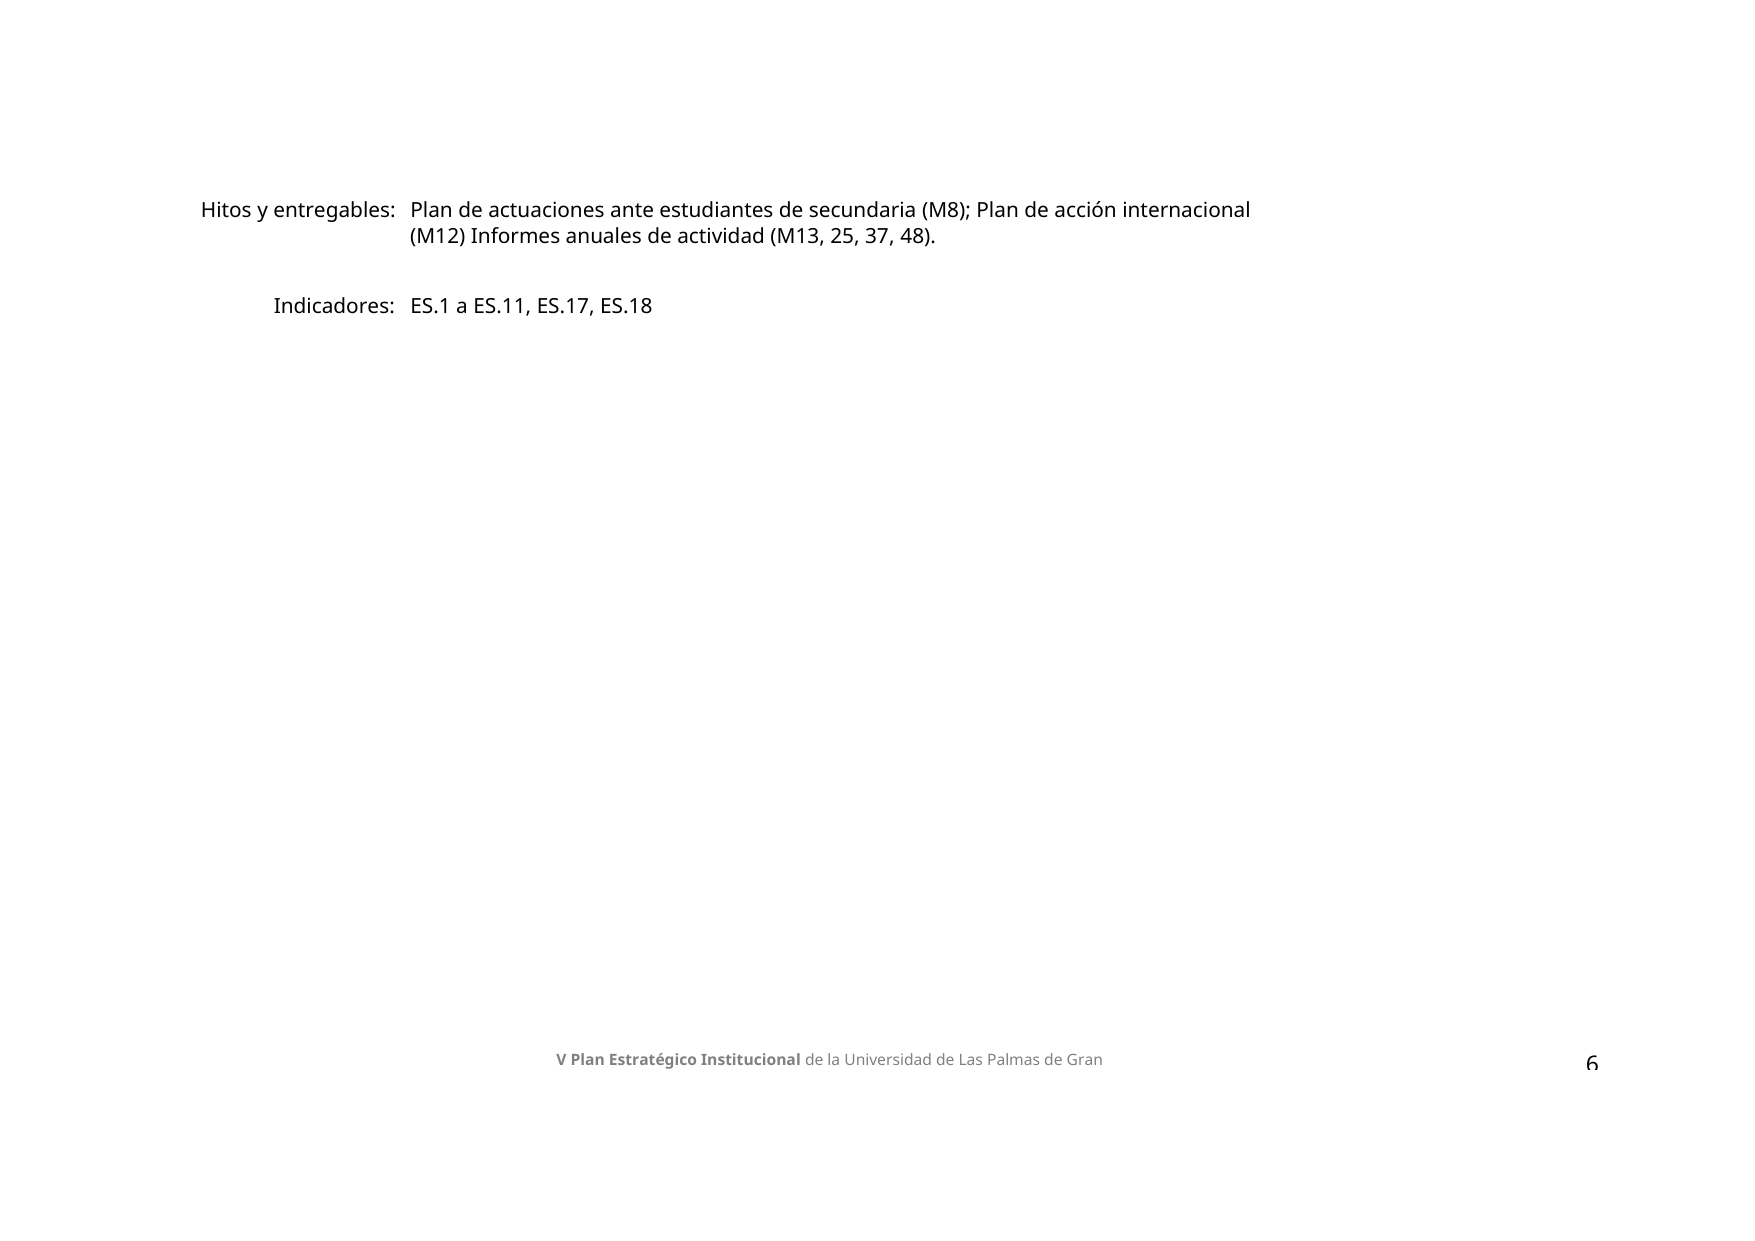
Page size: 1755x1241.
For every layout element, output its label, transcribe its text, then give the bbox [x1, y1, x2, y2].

text Indicadores: ES.1 a ES.11, ES.17, ES.18 [273, 291, 1619, 320]
text Hitos y entregables: Plan de actuaciones ante estudiantes de secundaria (M8); Plan de acción internacional (M12) Informes anuales de actividad (M13, 25, 37, 48). [201, 196, 1306, 250]
